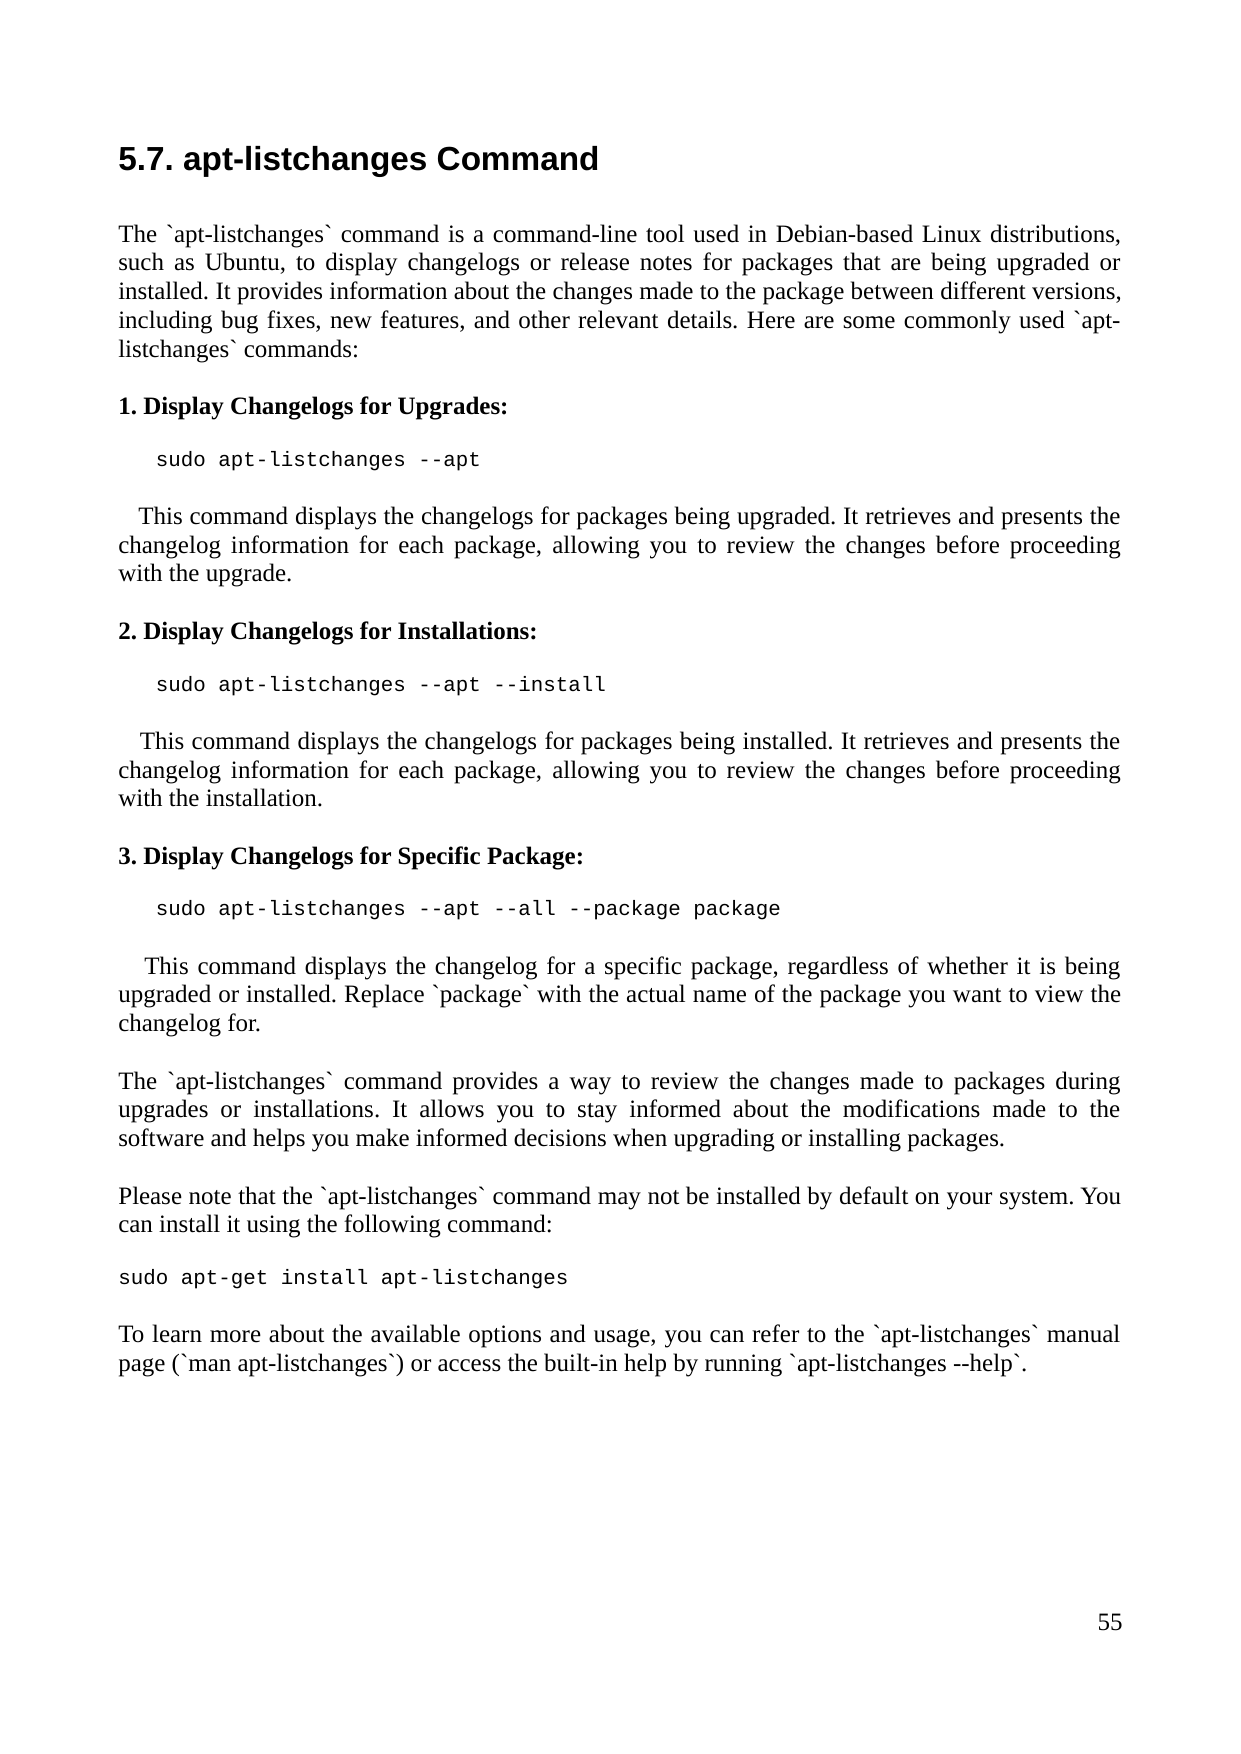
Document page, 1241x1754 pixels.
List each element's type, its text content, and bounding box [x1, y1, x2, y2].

text To learn more about the available options and usage, you can refer to the `apt-listchanges` manual page (`man apt-listchanges`) or access the built-in help by running `apt-listchanges --help`. [118, 1319, 1122, 1377]
subtitle 5.7. apt-listchanges Command [118, 139, 1122, 177]
text The `apt-listchanges` command is a command-line tool used in Debian-based Linux distributions, such as Ubuntu, to display changelogs or release notes for packages that are being upgraded or installed. It provides information about the changes made to the package between different versions, including bug fixes, new features, and other relevant details. Here are some commonly used `apt-listchanges` commands: [118, 219, 1122, 362]
text 1. Display Changelogs for Upgrades: [118, 391, 1122, 420]
text sudo apt-listchanges --apt --install [118, 673, 1122, 697]
text 2. Display Changelogs for Installations: [118, 616, 1122, 645]
text This command displays the changelog for a specific package, regardless of whether it is being upgraded or installed. Replace `package` with the actual name of the package you want to view the changelog for. [118, 951, 1122, 1037]
text The `apt-listchanges` command provides a way to review the changes made to packages during upgrades or installations. It allows you to stay informed about the modifications made to the software and helps you make informed decisions when upgrading or installing packages. [118, 1066, 1122, 1152]
text sudo apt-get install apt-listchanges [118, 1267, 1122, 1291]
text sudo apt-listchanges --apt [118, 449, 1122, 472]
text 3. Display Changelogs for Specific Package: [118, 841, 1122, 870]
text Please note that the `apt-listchanges` command may not be installed by default on your system. You can install it using the following command: [118, 1181, 1122, 1238]
text This command displays the changelogs for packages being upgraded. It retrieves and presents the changelog information for each package, allowing you to review the changes before proceeding with the upgrade. [118, 501, 1122, 587]
text sudo apt-listchanges --apt --all --package package [118, 898, 1122, 922]
text This command displays the changelogs for packages being installed. It retrieves and presents the changelog information for each package, allowing you to review the changes before proceeding with the installation. [118, 726, 1122, 812]
